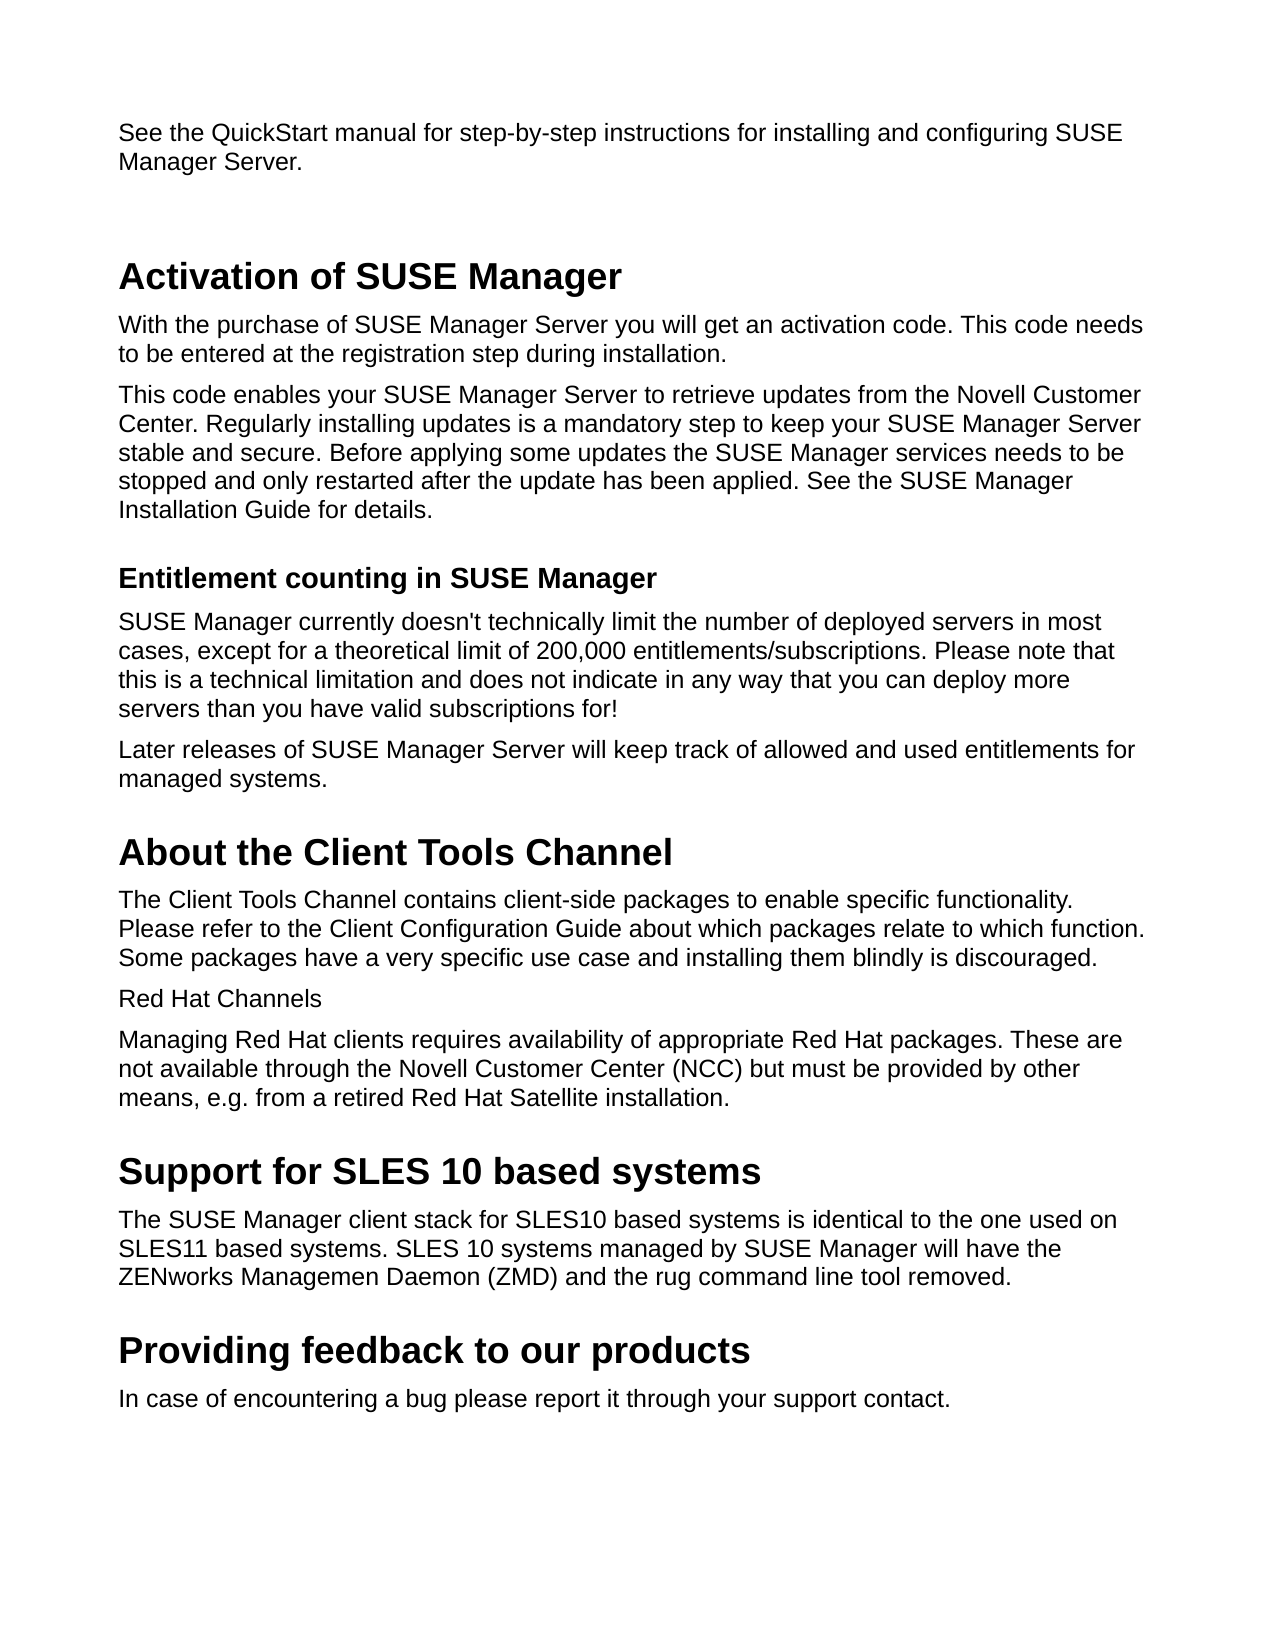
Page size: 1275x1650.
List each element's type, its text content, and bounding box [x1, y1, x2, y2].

text The SUSE Manager client stack for SLES10 based systems is identical to the one used on SLES11 based systems. SLES 10 systems managed by SUSE Manager will have the ZENworks Managemen Daemon (ZMD) and the rug command line tool removed. [118, 1205, 1157, 1291]
text With the purchase of SUSE Manager Server you will get an activation code. This code needs to be entered at the registration step during installation. [118, 310, 1157, 367]
text Managing Red Hat clients requires availability of appropriate Red Hat packages. These are not available through the Novell Customer Center (NCC) but must be provided by other means, e.g. from a retired Red Hat Satellite installation. [118, 1025, 1157, 1112]
subtitle Activation of SUSE Manager [118, 254, 1157, 297]
text Later releases of SUSE Manager Server will keep track of allowed and used entitlements for managed systems. [118, 735, 1157, 792]
subtitle Providing feedback to our products [118, 1328, 1157, 1372]
text SUSE Manager currently doesn't technically limit the number of deployed servers in most cases, except for a theoretical limit of 200,000 entitlements/subscriptions. Please note that this is a technical limitation and does not indicate in any way that you can deploy more servers than you have valid subscriptions for! [118, 607, 1157, 722]
subtitle Entitlement counting in SUSE Manager [118, 561, 1157, 595]
text The Client Tools Channel contains client-side packages to enable specific functionality. Please refer to the Client Configuration Guide about which packages relate to which function. Some packages have a very specific use case and installing them blindly is discouraged. [118, 885, 1157, 972]
subtitle About the Client Tools Channel [118, 830, 1157, 873]
subtitle Support for SLES 10 based systems [118, 1149, 1157, 1192]
text This code enables your SUSE Manager Server to retrieve updates from the Novell Customer Center. Regularly installing updates is a mandatory step to keep your SUSE Manager Server stable and secure. Before applying some updates the SUSE Manager services needs to be stopped and only restarted after the update has been applied. See the SUSE Manager Installation Guide for details. [118, 380, 1157, 524]
